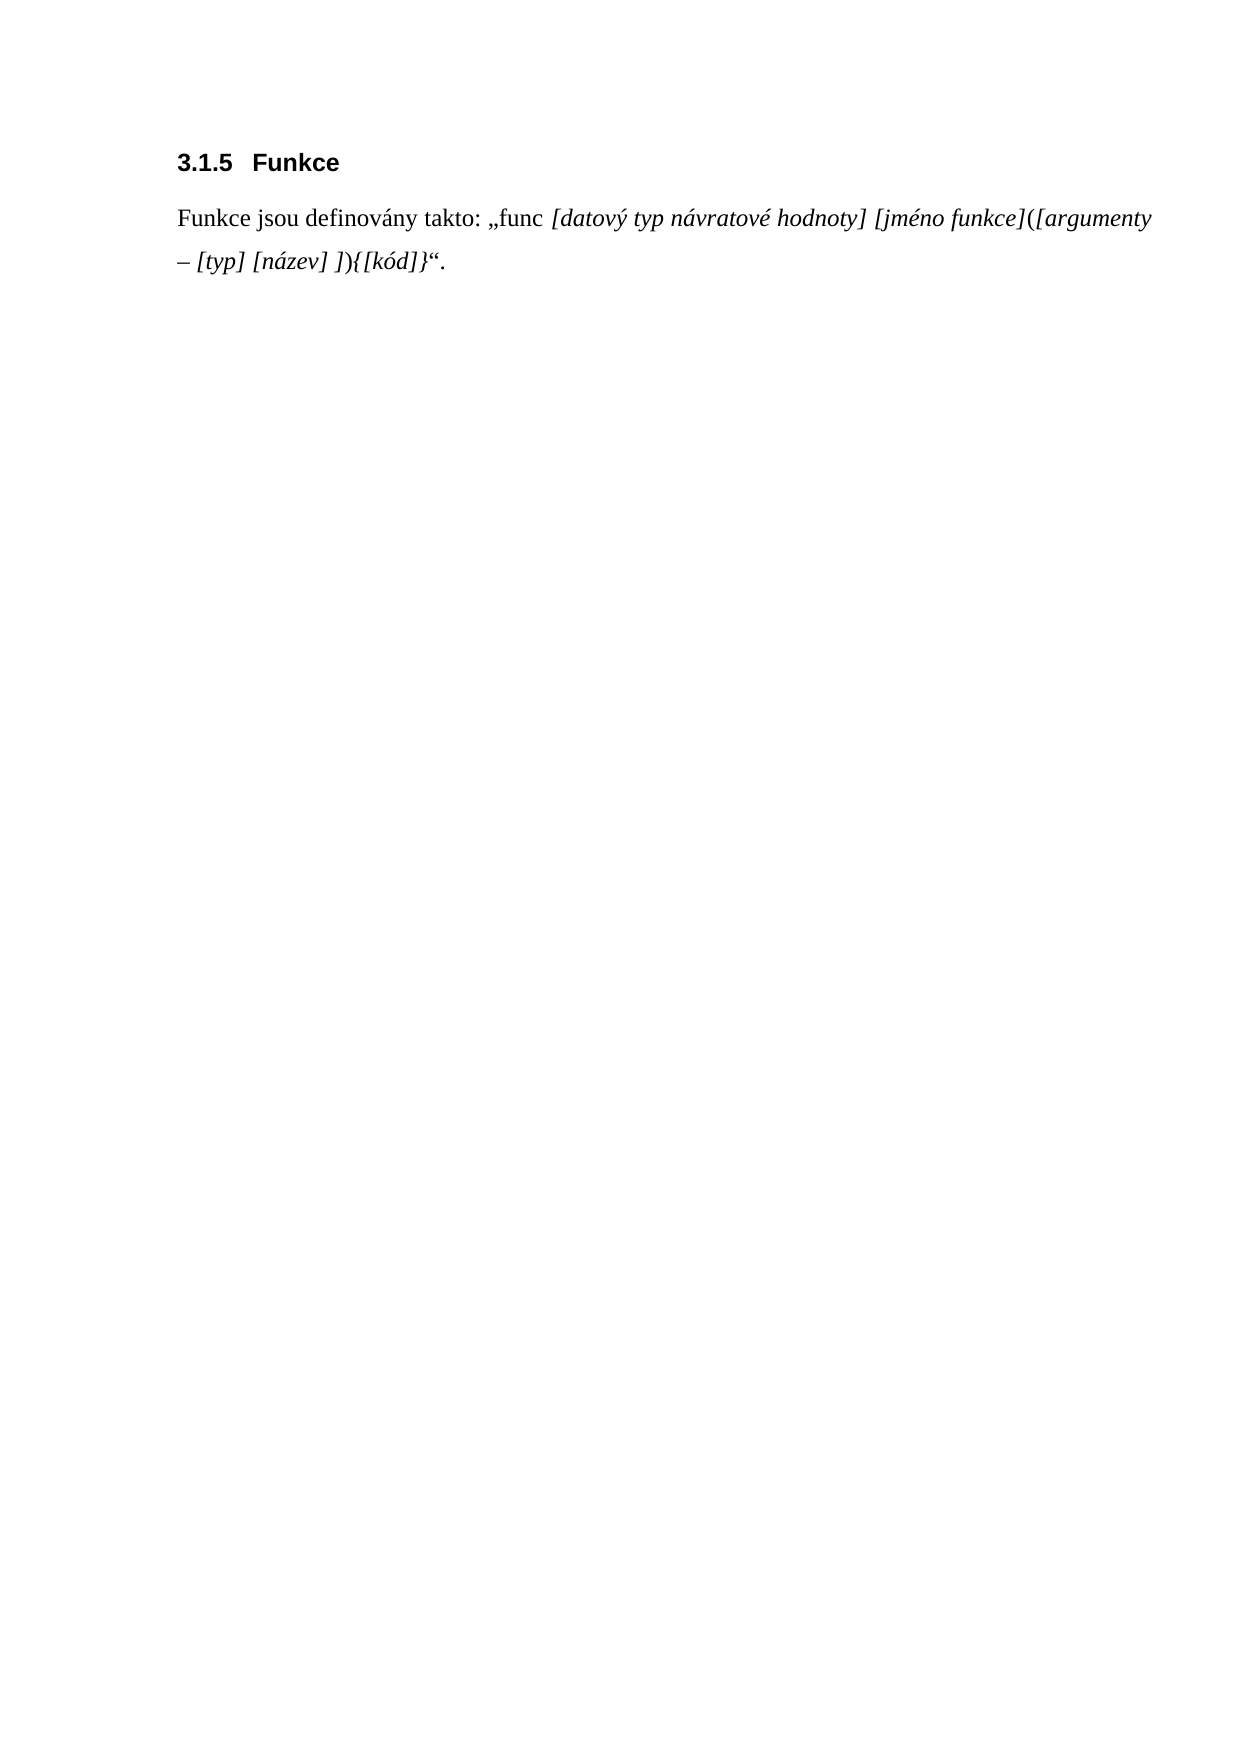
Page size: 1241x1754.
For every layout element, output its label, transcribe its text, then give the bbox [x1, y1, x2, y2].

text Funkce jsou definovány takto: „func [datový typ návratové hodnoty] [jméno funkce]([argumenty – [typ] [název] ]){[kód]}“. [177, 203, 1152, 275]
subtitle Funkce [177, 148, 1152, 176]
